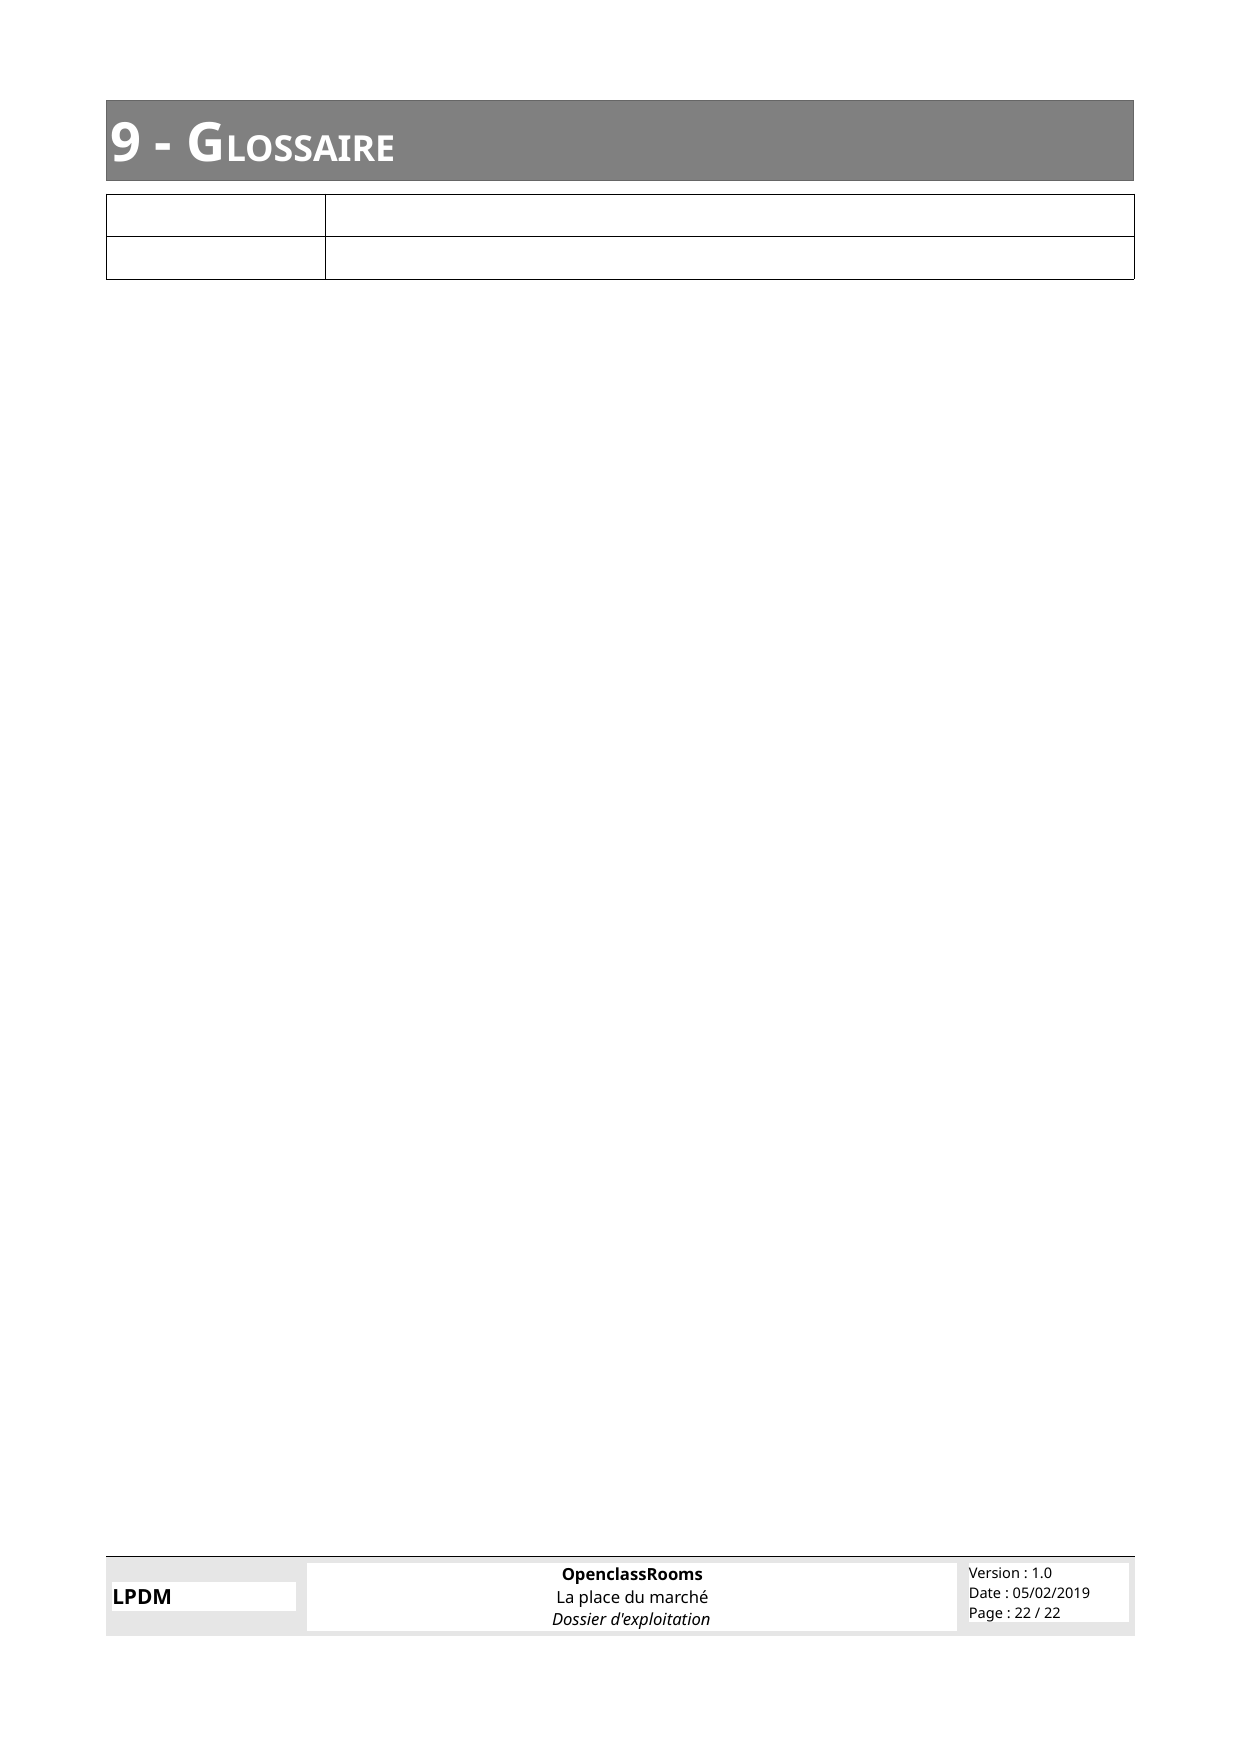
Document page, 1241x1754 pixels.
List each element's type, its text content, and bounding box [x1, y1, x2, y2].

table_header [107, 195, 325, 236]
table_cell [107, 237, 325, 279]
table_cell [326, 237, 1134, 279]
table_header [326, 195, 1134, 236]
subtitle Glossaire [107, 101, 1133, 180]
